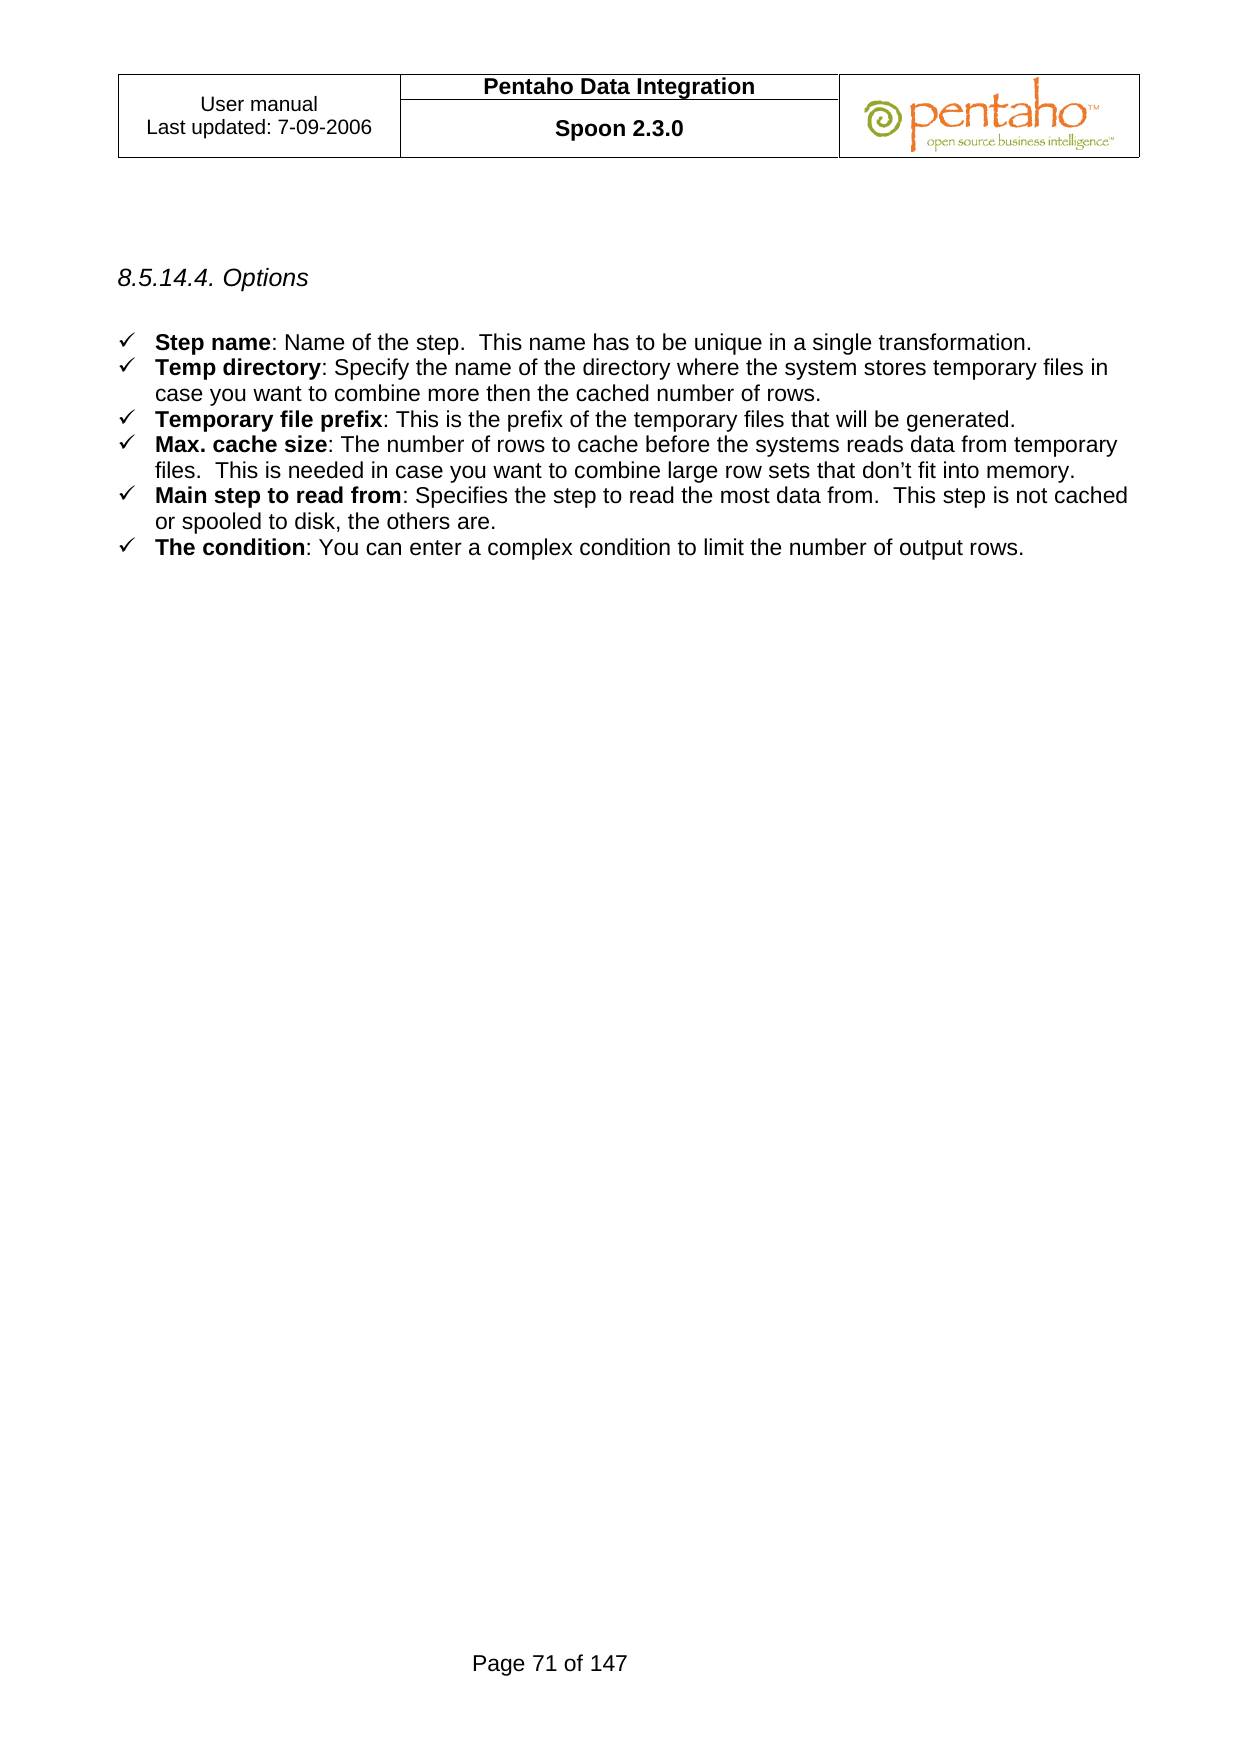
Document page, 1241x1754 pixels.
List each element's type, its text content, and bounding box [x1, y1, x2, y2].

subtitle Options [117, 263, 1137, 291]
list Max. cache size: The number of rows to cache before the systems reads data from temporary files. This is needed in case you want to combine large row sets that don’t fit into memory. [117, 432, 1137, 483]
list Main step to read from: Specifies the step to read the most data from. This step is not cached or spooled to disk, the others are. [117, 483, 1137, 534]
list Temporary file prefix: This is the prefix of the temporary files that will be generated. [117, 406, 1137, 432]
list The condition: You can enter a complex condition to limit the number of output rows. [117, 534, 1137, 560]
list Step name: Name of the step. This name has to be unique in a single transformation. [117, 329, 1137, 355]
list Temp directory: Specify the name of the directory where the system stores temporary files in case you want to combine more then the cached number of rows. [117, 355, 1137, 406]
